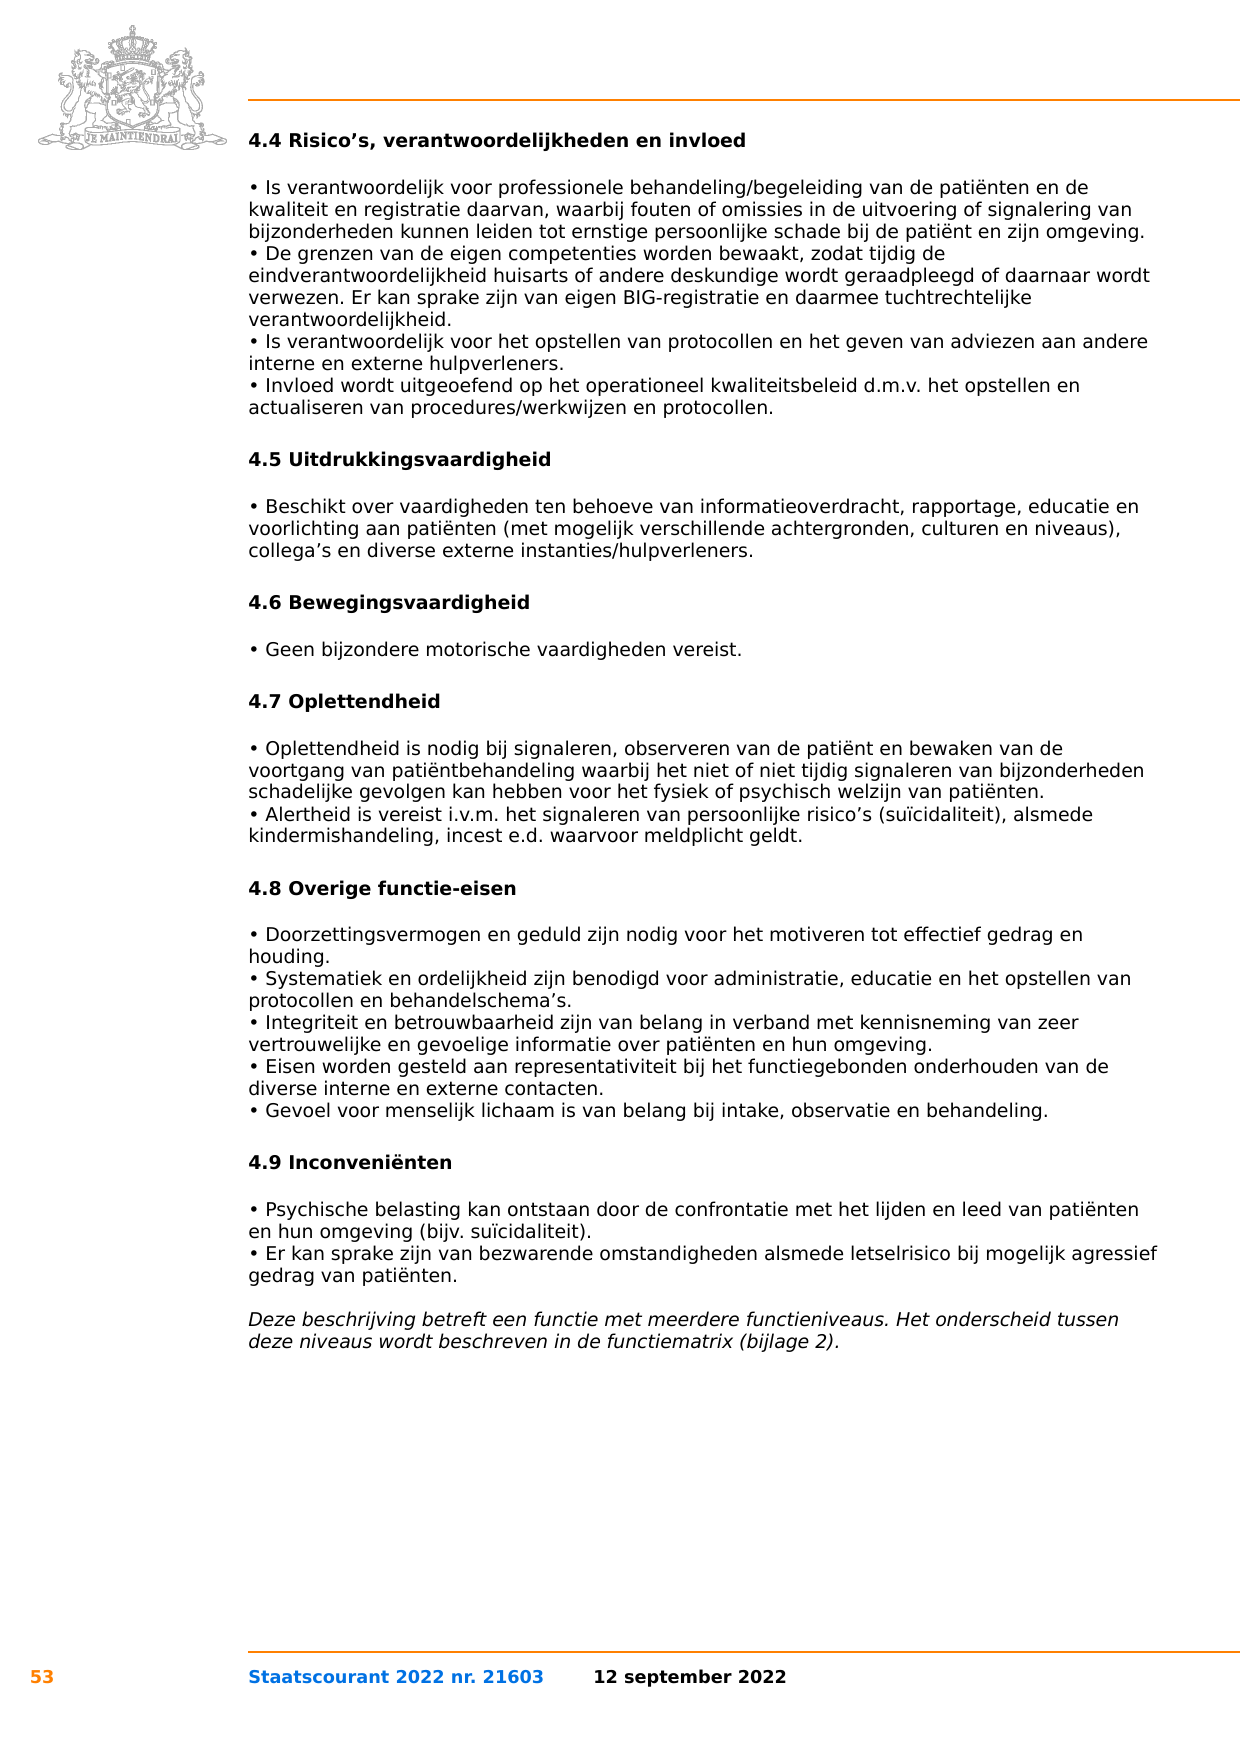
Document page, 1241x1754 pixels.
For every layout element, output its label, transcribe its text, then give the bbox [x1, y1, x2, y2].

text • De grenzen van de eigen competenties worden bewaakt, zodat tijdig de eindverantwoordelijkheid huisarts of andere deskundige wordt geraadpleegd of daarnaar wordt verwezen. Er kan sprake zijn van eigen BIG-registratie en daarmee tuchtrechtelijke verantwoordelijkheid. [248, 243, 1163, 331]
subtitle 4.6 Bewegingsvaardigheid [248, 592, 1163, 613]
text • Alertheid is vereist i.v.m. het signaleren van persoonlijke risico’s (suïcidaliteit), alsmede kindermishandeling, incest e.d. waarvoor meldplicht geldt. [248, 803, 1163, 847]
text • Integriteit en betrouwbaarheid zijn van belang in verband met kennisneming van zeer vertrouwelijke en gevoelige informatie over patiënten en hun omgeving. [248, 1012, 1163, 1056]
subtitle 4.7 Oplettendheid [248, 691, 1163, 712]
text • Is verantwoordelijk voor het opstellen van protocollen en het geven van adviezen aan andere interne en externe hulpverleners. [248, 331, 1163, 375]
text • Beschikt over vaardigheden ten behoeve van informatieoverdracht, rapportage, educatie en voorlichting aan patiënten (met mogelijk verschillende achtergronden, culturen en niveaus), collega’s en diverse externe instanties/hulpverleners. [248, 496, 1163, 562]
subtitle 4.9 Inconveniënten [248, 1152, 1163, 1174]
text • Is verantwoordelijk voor professionele behandeling/begeleiding van de patiënten en de kwaliteit en registratie daarvan, waarbij fouten of omissies in de uitvoering of signalering van bijzonderheden kunnen leiden tot ernstige persoonlijke schade bij de patiënt en zijn omgeving. [248, 177, 1163, 243]
text • Eisen worden gesteld aan representativiteit bij het functiegebonden onderhouden van de diverse interne en externe contacten. [248, 1056, 1163, 1100]
text • Doorzettingsvermogen en geduld zijn nodig voor het motiveren tot effectief gedrag en houding. [248, 924, 1163, 968]
text Deze beschrijving betreft een functie met meerdere functieniveaus. Het onderscheid tussen deze niveaus wordt beschreven in de functiematrix (bijlage 2). [248, 1309, 1163, 1353]
subtitle 4.4 Risico’s, verantwoordelijkheden en invloed [248, 130, 1163, 152]
text • Gevoel voor menselijk lichaam is van belang bij intake, observatie en behandeling. [248, 1100, 1163, 1122]
text • Invloed wordt uitgeoefend op het operationeel kwaliteitsbeleid d.m.v. het opstellen en actualiseren van procedures/werkwijzen en protocollen. [248, 375, 1163, 419]
text • Er kan sprake zijn van bezwarende omstandigheden alsmede letselrisico bij mogelijk agressief gedrag van patiënten. [248, 1243, 1163, 1287]
text • Psychische belasting kan ontstaan door de confrontatie met het lijden en leed van patiënten en hun omgeving (bijv. suïcidaliteit). [248, 1199, 1163, 1243]
text • Oplettendheid is nodig bij signaleren, observeren van de patiënt en bewaken van de voortgang van patiëntbehandeling waarbij het niet of niet tijdig signaleren van bijzonderheden schadelijke gevolgen kan hebben voor het fysiek of psychisch welzijn van patiënten. [248, 737, 1163, 803]
picture [38, 25, 227, 150]
subtitle 4.8 Overige functie-eisen [248, 877, 1163, 899]
subtitle 4.5 Uitdrukkingsvaardigheid [248, 449, 1163, 471]
text • Geen bijzondere motorische vaardigheden vereist. [248, 638, 1163, 661]
text • Systematiek en ordelijkheid zijn benodigd voor administratie, educatie en het opstellen van protocollen en behandelschema’s. [248, 968, 1163, 1012]
